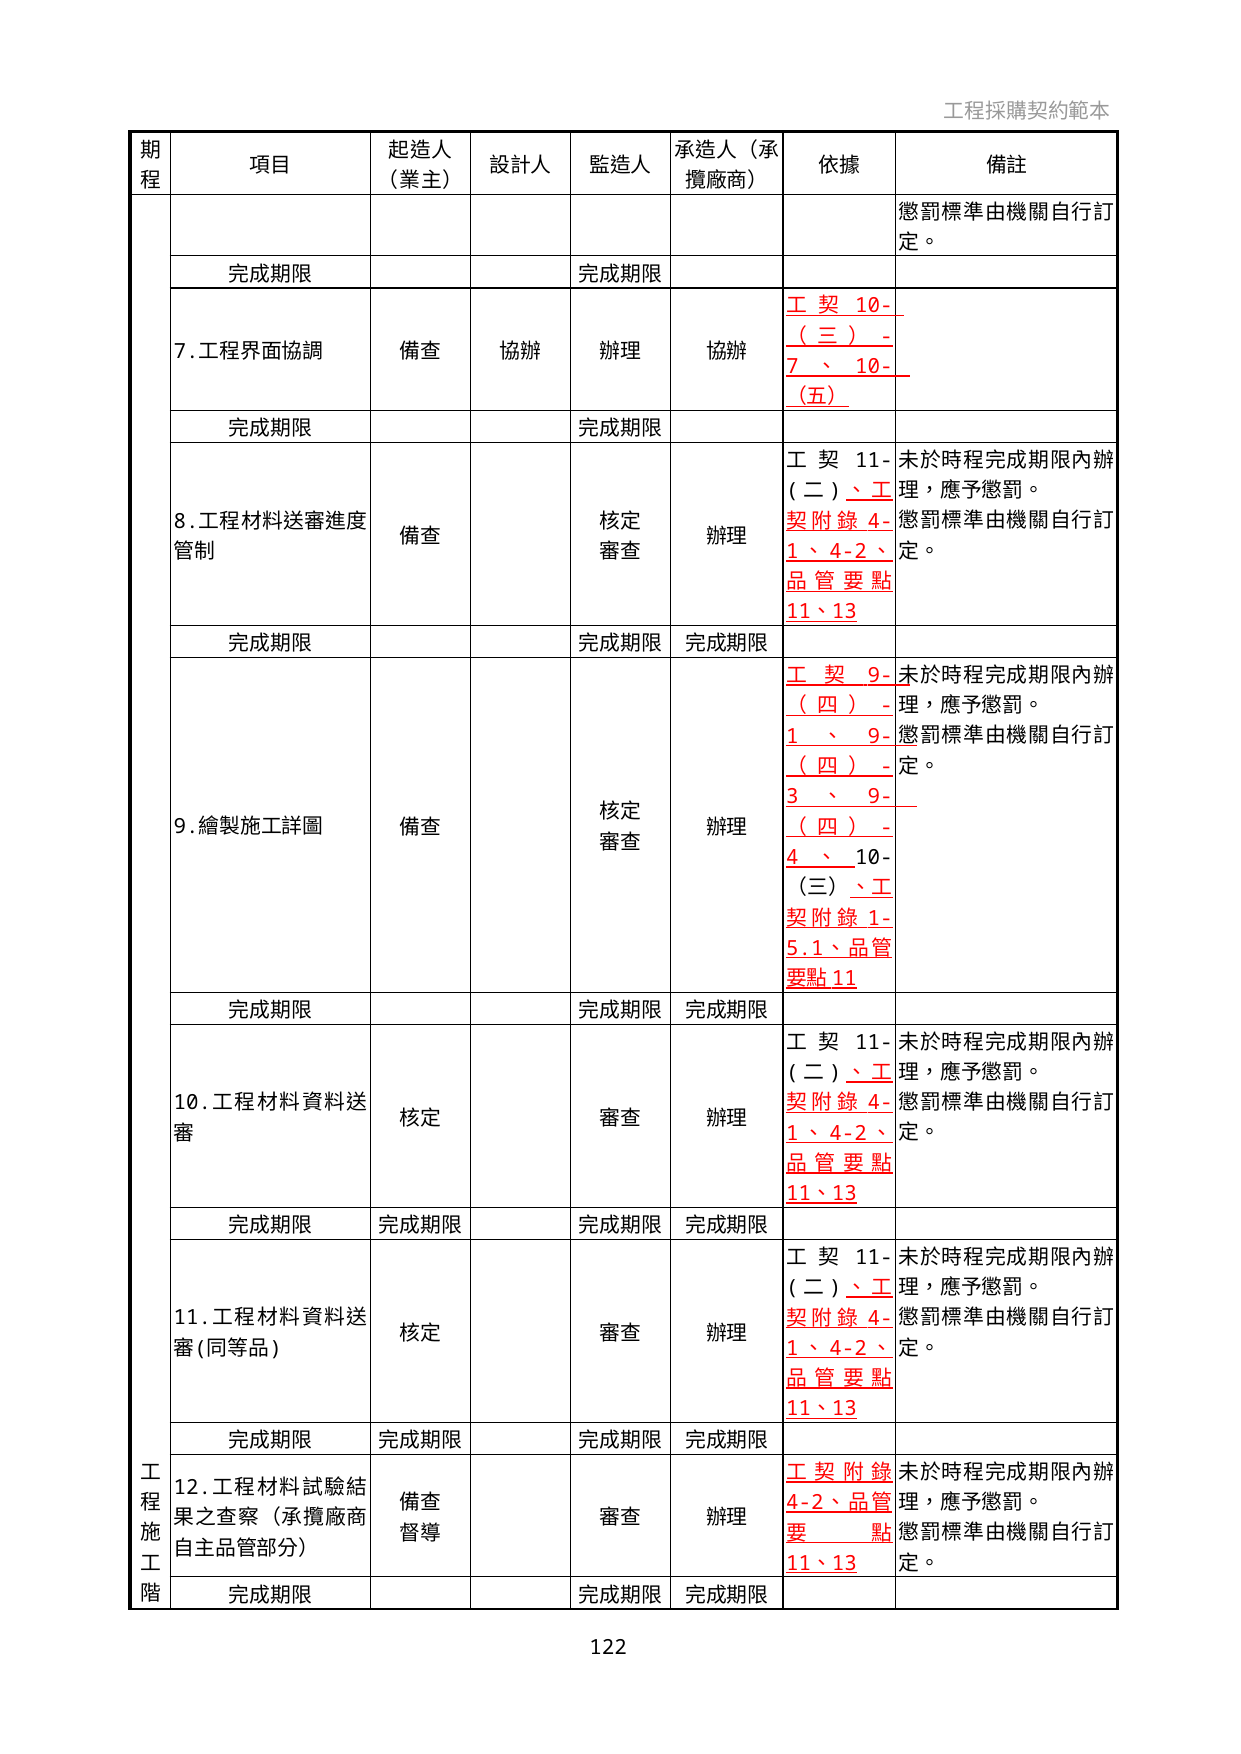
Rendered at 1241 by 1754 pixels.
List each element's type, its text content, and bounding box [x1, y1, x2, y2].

table_cell 完成期限 [171, 411, 370, 442]
table_cell 完成期限 [171, 256, 370, 287]
table_cell 未於時程完成期限內辦理，應予懲罰。 懲罰標準由機關自行訂定。 [896, 658, 1116, 992]
table_cell [371, 1577, 470, 1608]
table_cell 7.工程界面協調 [171, 289, 370, 410]
table_cell [896, 411, 1116, 442]
table_cell 9.繪製施工詳圖 [171, 658, 370, 992]
table_cell [471, 1577, 570, 1608]
table_cell 工程施工階 [132, 1454, 170, 1608]
table_cell [896, 626, 1116, 657]
table_cell [784, 993, 895, 1023]
table_cell 未於時程完成期限內辦理，應予懲罰。 懲罰標準由機關自行訂定。 [896, 443, 1116, 625]
table_cell [896, 256, 1116, 287]
table_cell 辦理 [671, 1025, 782, 1207]
table_cell [784, 195, 895, 255]
table_cell 核定 [371, 1240, 470, 1422]
table_cell [132, 195, 170, 1454]
table_cell 備查 [371, 289, 470, 410]
table_cell [371, 256, 470, 287]
table_cell 審查 [571, 1455, 670, 1576]
table_header 設計人 [471, 133, 570, 193]
table_cell [784, 626, 895, 657]
table_cell [896, 993, 1116, 1023]
table_cell 11.工程材料資料送審(同等品) [171, 1240, 370, 1422]
table_cell [784, 1577, 895, 1608]
table_cell [784, 1208, 895, 1238]
table_cell 工契11-(二)、工契附錄4-1、4-2、品管要點11、13 [784, 443, 895, 625]
table_cell [471, 1025, 570, 1207]
table_cell 工契11-(二)、工契附錄4-1、4-2、品管要點11、13 [784, 1025, 895, 1207]
table_header 備註 [896, 133, 1116, 193]
table_cell 備查 [371, 443, 470, 625]
table_cell 完成期限 [671, 993, 782, 1023]
table_cell [371, 195, 470, 255]
table_cell [471, 626, 570, 657]
table_cell 完成期限 [371, 1208, 470, 1238]
table_cell [471, 1240, 570, 1422]
table_header 起造人 （業主） [371, 133, 470, 193]
table_header 監造人 [571, 133, 670, 193]
table_cell 8.工程材料送審進度管制 [171, 443, 370, 625]
table_cell [896, 1208, 1116, 1238]
table_cell [784, 1423, 895, 1454]
table_cell 完成期限 [671, 1208, 782, 1238]
table_cell 協辦 [671, 289, 782, 410]
table_cell 完成期限 [171, 1577, 370, 1608]
table_cell 核定 [371, 1025, 470, 1207]
table_cell 工契附錄4-2、品管要點11、13 [784, 1455, 895, 1576]
table_cell 完成期限 [671, 1423, 782, 1454]
table_header 項目 [171, 133, 370, 193]
table_cell [896, 1423, 1116, 1454]
table_cell 完成期限 [671, 1577, 782, 1608]
table_cell [896, 289, 1116, 410]
table_cell 完成期限 [171, 626, 370, 657]
table_cell [471, 993, 570, 1023]
table_cell [784, 411, 895, 442]
table_cell 完成期限 [571, 411, 670, 442]
table_cell 完成期限 [571, 1208, 670, 1238]
table_cell 備查 督導 [371, 1455, 470, 1576]
table_cell [371, 993, 470, 1023]
table_cell [671, 411, 782, 442]
table_cell 10.工程材料資料送審 [171, 1025, 370, 1207]
table_cell [671, 195, 782, 255]
table_cell [171, 195, 370, 255]
table_cell 12.工程材料試驗結果之查察（承攬廠商自主品管部分） [171, 1455, 370, 1576]
table_cell 完成期限 [571, 1423, 670, 1454]
table_cell 核定 審查 [571, 658, 670, 992]
table_cell [471, 1208, 570, 1238]
table_cell [371, 626, 470, 657]
table_cell [371, 411, 470, 442]
table_cell 工契9-（四）-1、9-（四）-3、9-（四）-4、10-（三）、工契附錄1-5.1、品管要點11 [784, 658, 895, 992]
table_cell 核定 審查 [571, 443, 670, 625]
table_cell 審查 [571, 1240, 670, 1422]
table_cell [471, 1423, 570, 1454]
table_cell [896, 1577, 1116, 1608]
table_cell 懲罰標準由機關自行訂定。 [896, 195, 1116, 255]
table_cell 完成期限 [571, 626, 670, 657]
table_header 期程 [132, 133, 170, 193]
table_cell 完成期限 [571, 1577, 670, 1608]
table_cell [471, 411, 570, 442]
table_cell 辦理 [671, 1455, 782, 1576]
table_cell 協辦 [471, 289, 570, 410]
table_cell 完成期限 [171, 1423, 370, 1454]
table_cell 完成期限 [371, 1423, 470, 1454]
table_cell 完成期限 [571, 256, 670, 287]
table_header 承造人（承攬廠商） [671, 133, 782, 193]
table_cell [471, 658, 570, 992]
table_cell 審查 [571, 1025, 670, 1207]
table_cell 辦理 [671, 658, 782, 992]
table_cell [471, 195, 570, 255]
table_cell 辦理 [671, 1240, 782, 1422]
table_cell 未於時程完成期限內辦理，應予懲罰。 懲罰標準由機關自行訂定。 [896, 1240, 1116, 1422]
table_cell 完成期限 [571, 993, 670, 1023]
table_cell [471, 443, 570, 625]
table_cell 未於時程完成期限內辦理，應予懲罰。 懲罰標準由機關自行訂定。 [896, 1025, 1116, 1207]
table_cell [471, 256, 570, 287]
table_cell [471, 1455, 570, 1576]
table_cell 備查 [371, 658, 470, 992]
table_cell 辦理 [571, 289, 670, 410]
table_cell 完成期限 [171, 1208, 370, 1238]
table_cell [671, 256, 782, 287]
table_cell [571, 195, 670, 255]
table_cell 完成期限 [171, 993, 370, 1023]
table_cell 完成期限 [671, 626, 782, 657]
table_cell [784, 256, 895, 287]
table_header 依據 [784, 133, 895, 193]
table_cell 工契10-（三）-7、10-（五） [784, 289, 895, 410]
table_cell 未於時程完成期限內辦理，應予懲罰。 懲罰標準由機關自行訂定。 [896, 1455, 1116, 1576]
table_cell 工契11-(二)、工契附錄4-1、4-2、品管要點11、13 [784, 1240, 895, 1422]
table_cell 辦理 [671, 443, 782, 625]
